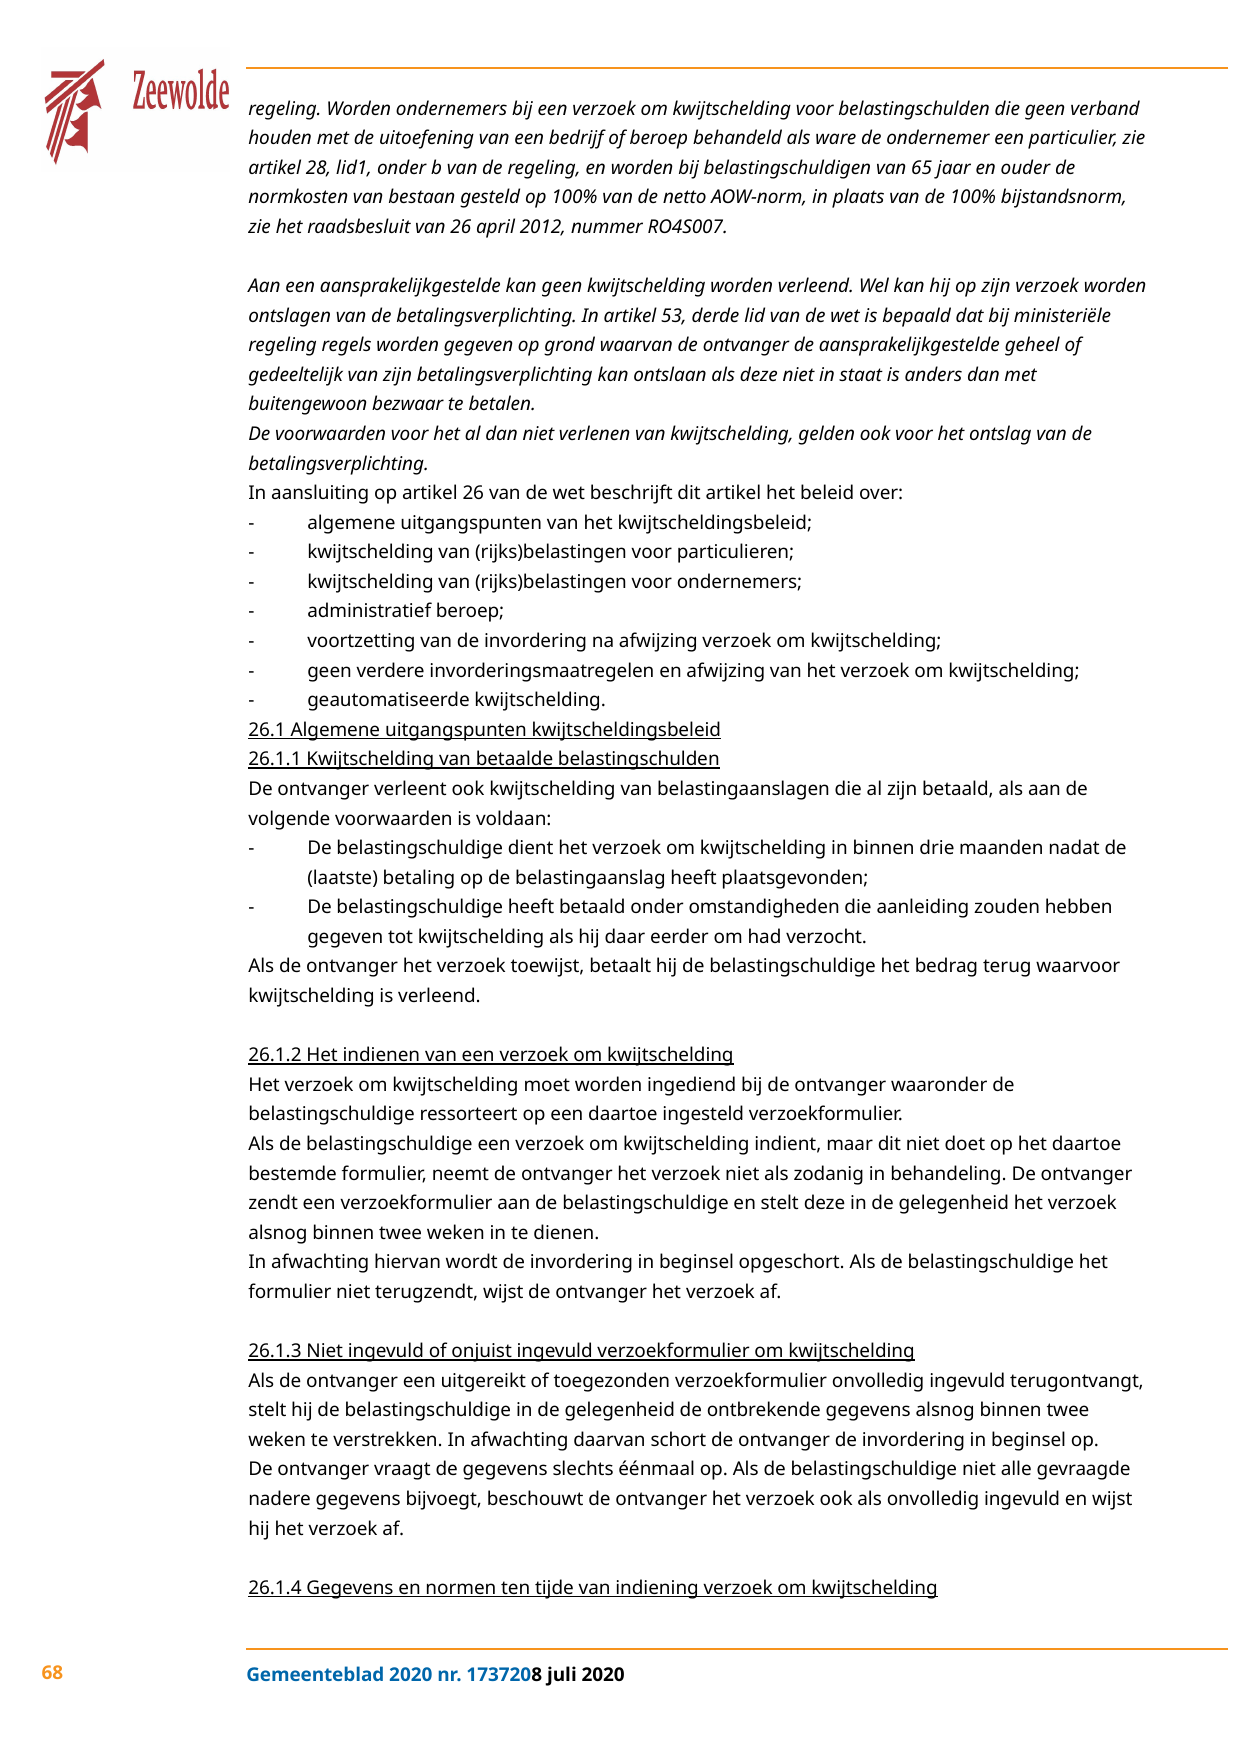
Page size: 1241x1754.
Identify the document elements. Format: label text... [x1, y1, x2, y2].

list kwijtschelding van (rijks)belastingen voor ondernemers; [248, 568, 1152, 594]
text 26.1.1 Kwijtschelding van betaalde belastingschulden [248, 746, 1152, 771]
text Aan een aansprakelijkgestelde kan geen kwijtschelding worden verleend. Wel kan hij op zijn verzoek worden ontslagen van de betalingsverplichting. In artikel 53, derde lid van de wet is bepaald dat bij ministeriële regeling regels worden gegeven op grond waarvan de ontvanger de aansprakelijkgestelde geheel of gedeeltelijk van zijn betalingsverplichting kan ontslaan als deze niet in staat is anders dan met buitengewoon bezwaar te betalen. [248, 272, 1152, 416]
list geen verdere invorderingsmaatregelen en afwijzing van het verzoek om kwijtschelding; [248, 657, 1152, 683]
text De voorwaarden voor het al dan niet verlenen van kwijtschelding, gelden ook voor het ontslag van de betalingsverplichting. [248, 420, 1152, 476]
text 26.1 Algemene uitgangspunten kwijtscheldingsbeleid [248, 716, 1152, 742]
text De ontvanger vraagt de gegevens slechts éénmaal op. Als de belastingschuldige niet alle gevraagde nadere gegevens bijvoegt, beschouwt de ontvanger het verzoek ook als onvolledig ingevuld en wijst hij het verzoek af. [248, 1456, 1152, 1541]
text In afwachting hiervan wordt de invordering in beginsel opgeschort. Als de belastingschuldige het formulier niet terugzendt, wijst de ontvanger het verzoek af. [248, 1248, 1152, 1304]
list kwijtschelding van (rijks)belastingen voor particulieren; [248, 538, 1152, 564]
text In aansluiting op artikel 26 van de wet beschrijft dit artikel het beleid over: [248, 479, 1152, 505]
text De ontvanger verleent ook kwijtschelding van belastingaanslagen die al zijn betaald, als aan de volgende voorwaarden is voldaan: [248, 775, 1152, 831]
list administratief beroep; [248, 598, 1152, 623]
list geautomatiseerde kwijtschelding. [248, 686, 1152, 712]
text Als de ontvanger een uitgereikt of toegezonden verzoekformulier onvolledig ingevuld terugontvangt, stelt hij de belastingschuldige in de gelegenheid de ontbrekende gegevens alsnog binnen twee weken te verstrekken. In afwachting daarvan schort de ontvanger de invordering in beginsel op. [248, 1367, 1152, 1452]
text Als de belastingschuldige een verzoek om kwijtschelding indient, maar dit niet doet op het daartoe bestemde formulier, neemt de ontvanger het verzoek niet als zodanig in behandeling. De ontvanger zendt een verzoekformulier aan de belastingschuldige en stelt deze in de gelegenheid het verzoek alsnog binnen twee weken in te dienen. [248, 1130, 1152, 1245]
list algemene uitgangspunten van het kwijtscheldingsbeleid; [248, 509, 1152, 535]
text regeling. Worden ondernemers bij een verzoek om kwijtschelding voor belastingschulden die geen verband houden met de uitoefening van een bedrijf of beroep behandeld als ware de ondernemer een particulier, zie artikel 28, lid1, onder b van de regeling, en worden bij belastingschuldigen van 65 jaar en ouder de normkosten van bestaan gesteld op 100% van de netto AOW-norm, in plaats van de 100% bijstandsnorm, zie het raadsbesluit van 26 april 2012, nummer RO4S007. [248, 95, 1152, 239]
text Als de ontvanger het verzoek toewijst, betaalt hij de belastingschuldige het bedrag terug waarvoor kwijtschelding is verleend. [248, 953, 1152, 1008]
picture [41, 47, 231, 172]
text 26.1.4 Gegevens en normen ten tijde van indiening verzoek om kwijtschelding [248, 1574, 1152, 1600]
list voortzetting van de invordering na afwijzing verzoek om kwijtschelding; [248, 627, 1152, 653]
text Het verzoek om kwijtschelding moet worden ingediend bij de ontvanger waaronder de belastingschuldige ressorteert op een daartoe ingesteld verzoekformulier. [248, 1071, 1152, 1126]
list De belastingschuldige dient het verzoek om kwijtschelding in binnen drie maanden nadat de (laatste) betaling op de belastingaanslag heeft plaatsgevonden; [248, 834, 1152, 890]
text 26.1.2 Het indienen van een verzoek om kwijtschelding [248, 1041, 1152, 1067]
list De belastingschuldige heeft betaald onder omstandigheden die aanleiding zouden hebben gegeven tot kwijtschelding als hij daar eerder om had verzocht. [248, 893, 1152, 949]
text 26.1.3 Niet ingevuld of onjuist ingevuld verzoekformulier om kwijtschelding [248, 1337, 1152, 1363]
